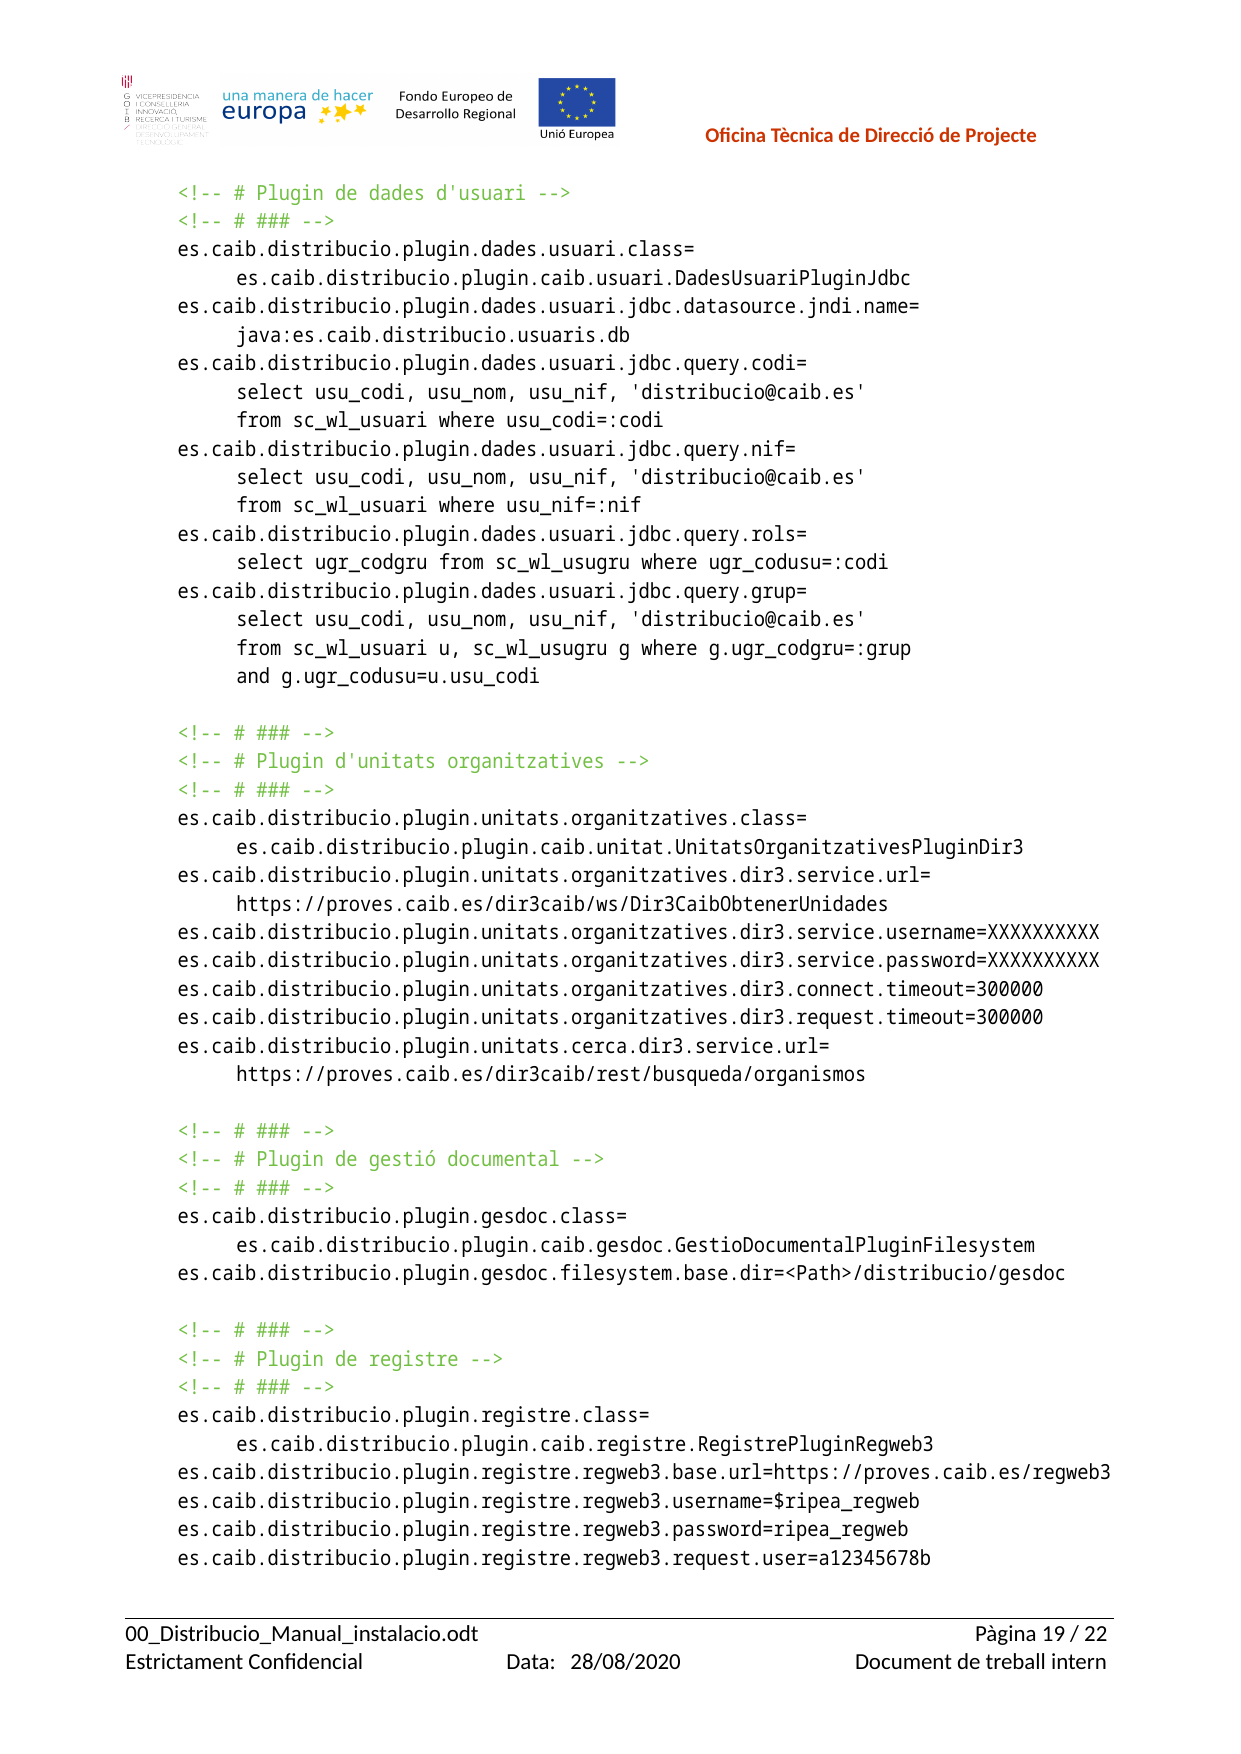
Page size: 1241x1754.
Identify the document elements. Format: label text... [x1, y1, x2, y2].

text select usu_codi, usu_nom, usu_nif, 'distribucio@caib.es' [118, 377, 1122, 405]
text <!-- # ### --> [118, 1116, 1122, 1144]
text es.caib.distribucio.plugin.registre.regweb3.password=ripea_regweb [118, 1514, 1122, 1543]
text es.caib.distribucio.plugin.dades.usuari.jdbc.query.nif= [118, 434, 1122, 462]
text es.caib.distribucio.plugin.dades.usuari.jdbc.query.grup= [118, 576, 1122, 604]
text es.caib.distribucio.plugin.gesdoc.filesystem.base.dir=<Path>/distribucio/gesdoc [118, 1258, 1122, 1287]
text es.caib.distribucio.plugin.gesdoc.class= [118, 1201, 1122, 1230]
text select usu_codi, usu_nom, usu_nif, 'distribucio@caib.es' [118, 604, 1122, 633]
text es.caib.distribucio.plugin.unitats.organitzatives.dir3.connect.timeout=300000 [118, 974, 1122, 1002]
picture [219, 73, 621, 147]
text es.caib.distribucio.plugin.unitats.organitzatives.dir3.service.url= [118, 860, 1122, 889]
text <!-- # Plugin de gestió documental --> [118, 1144, 1122, 1173]
text <!-- # ### --> [118, 1173, 1122, 1201]
text from sc_wl_usuari u, sc_wl_usugru g where g.ugr_codgru=:grup [118, 633, 1122, 661]
text from sc_wl_usuari where usu_nif=:nif [118, 491, 1122, 519]
text es.caib.distribucio.plugin.unitats.organitzatives.class= [118, 803, 1122, 832]
text es.caib.distribucio.plugin.registre.class= [118, 1401, 1122, 1429]
text es.caib.distribucio.plugin.registre.regweb3.username=$ripea_regweb [118, 1486, 1122, 1514]
text https://proves.caib.es/dir3caib/rest/busqueda/organismos [118, 1059, 1122, 1088]
text <!-- # ### --> [118, 718, 1122, 746]
text <!-- # Plugin de dades d'usuari --> [118, 178, 1122, 206]
text https://proves.caib.es/dir3caib/ws/Dir3CaibObtenerUnidades [118, 889, 1122, 917]
text <!-- # Plugin d'unitats organitzatives --> [118, 746, 1122, 775]
text <!-- # Plugin de registre --> [118, 1344, 1122, 1372]
text es.caib.distribucio.plugin.caib.gesdoc.GestioDocumentalPluginFilesystem [118, 1230, 1122, 1258]
text es.caib.distribucio.plugin.caib.unitat.UnitatsOrganitzativesPluginDir3 [118, 832, 1122, 860]
text java:es.caib.distribucio.usuaris.db [118, 320, 1122, 348]
text <!-- # ### --> [118, 1372, 1122, 1401]
text from sc_wl_usuari where usu_codi=:codi [118, 405, 1122, 434]
text es.caib.distribucio.plugin.unitats.organitzatives.dir3.service.password=XXXXXXXXXX [118, 946, 1122, 974]
text and g.ugr_codusu=u.usu_codi [118, 661, 1122, 689]
text es.caib.distribucio.plugin.registre.regweb3.base.url=https://proves.caib.es/regweb3 [118, 1457, 1122, 1486]
text es.caib.distribucio.plugin.unitats.organitzatives.dir3.service.username=XXXXXXXXXX [118, 917, 1122, 946]
text es.caib.distribucio.plugin.dades.usuari.jdbc.query.rols= [118, 519, 1122, 547]
text es.caib.distribucio.plugin.dades.usuari.jdbc.datasource.jndi.name= [118, 291, 1122, 320]
text es.caib.distribucio.plugin.unitats.organitzatives.dir3.request.timeout=300000 [118, 1002, 1122, 1031]
text es.caib.distribucio.plugin.caib.registre.RegistrePluginRegweb3 [118, 1429, 1122, 1457]
text es.caib.distribucio.plugin.dades.usuari.class= es.caib.distribucio.plugin.caib.usuari.DadesUsuariPluginJdbc [118, 234, 1122, 291]
picture [118, 73, 213, 147]
text <!-- # ### --> [118, 1315, 1122, 1344]
text <!-- # ### --> [118, 206, 1122, 234]
text es.caib.distribucio.plugin.unitats.cerca.dir3.service.url= [118, 1031, 1122, 1059]
text es.caib.distribucio.plugin.dades.usuari.jdbc.query.codi= [118, 348, 1122, 377]
text select ugr_codgru from sc_wl_usugru where ugr_codusu=:codi [118, 547, 1122, 576]
text <!-- # ### --> [118, 775, 1122, 803]
text es.caib.distribucio.plugin.registre.regweb3.request.user=a12345678b [118, 1543, 1122, 1571]
text select usu_codi, usu_nom, usu_nif, 'distribucio@caib.es' [118, 462, 1122, 491]
